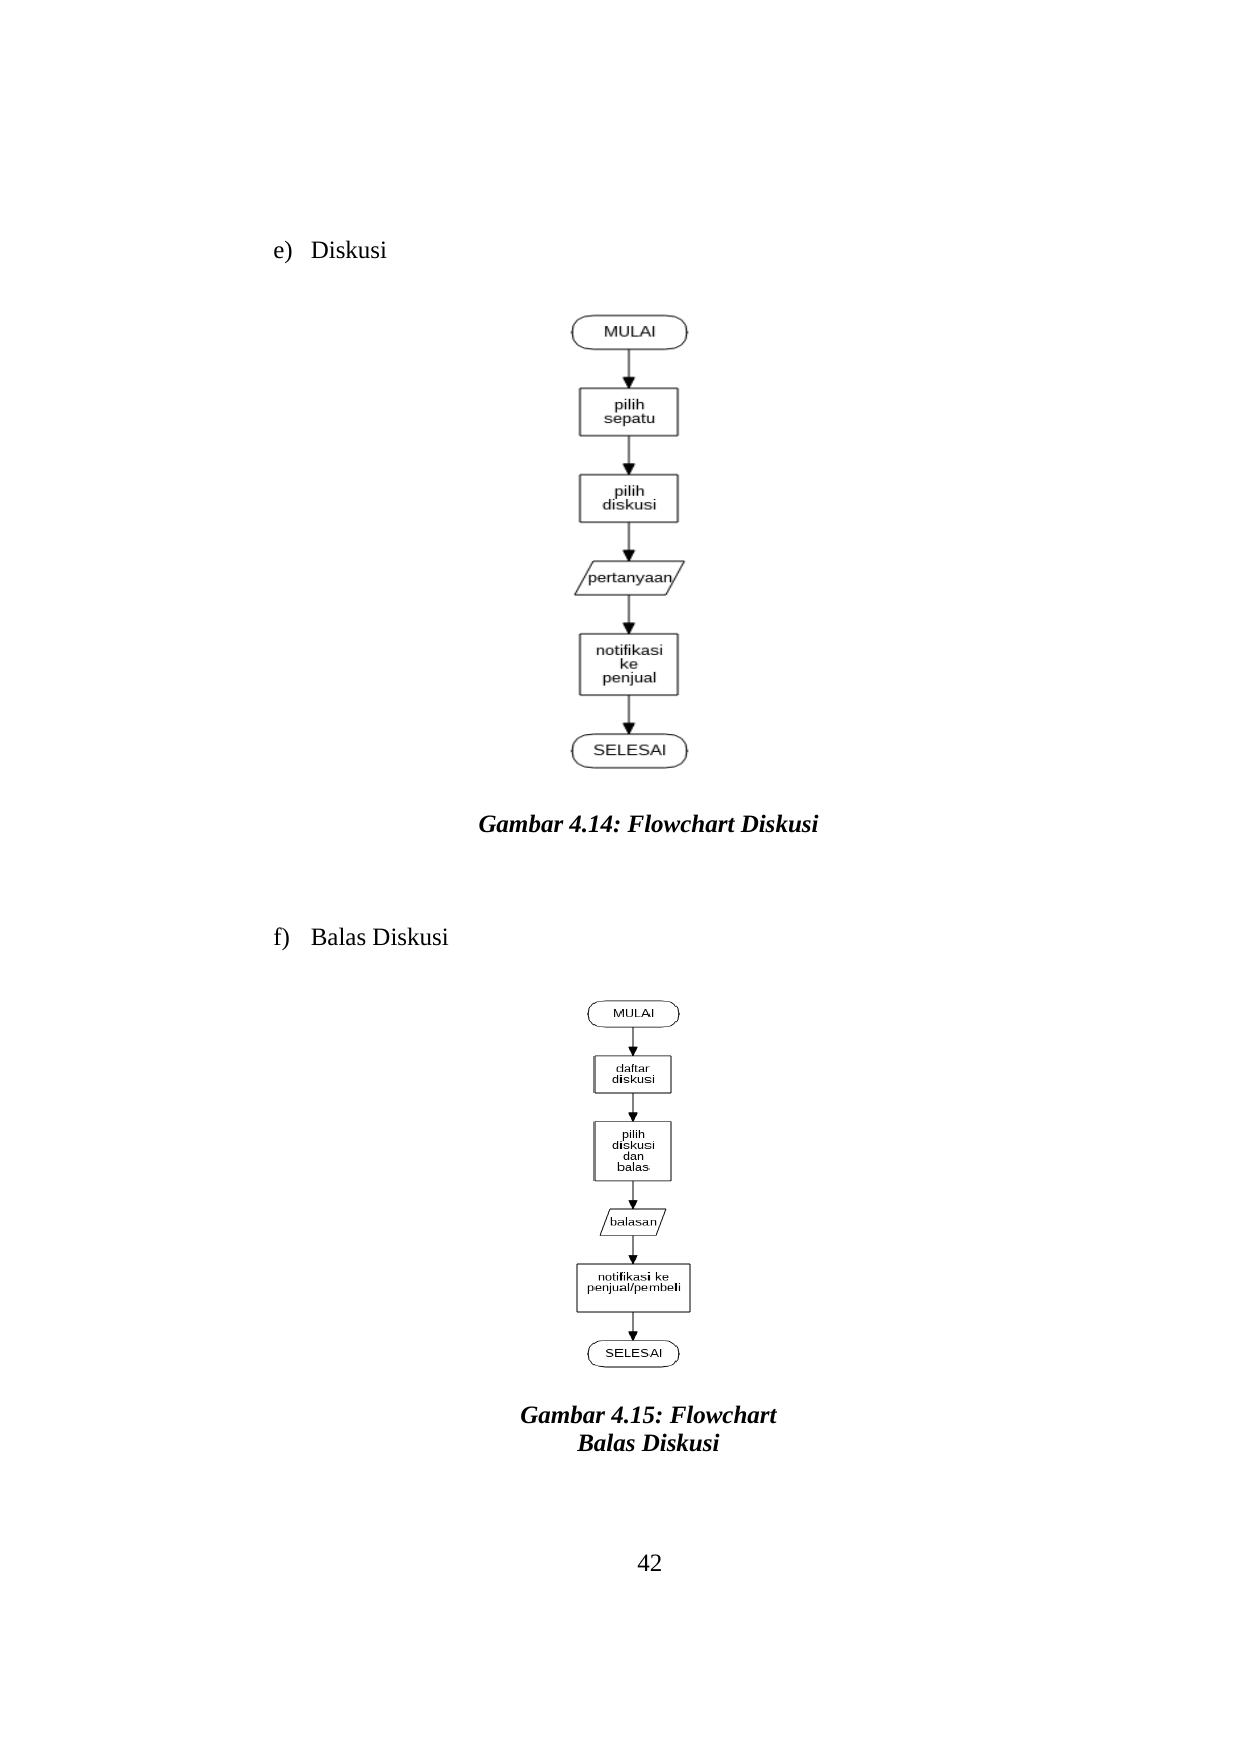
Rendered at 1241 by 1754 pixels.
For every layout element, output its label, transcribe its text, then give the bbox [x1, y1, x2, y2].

list Balas Diskusi [273, 922, 1063, 951]
list Gambar 4.15: Flowchart Balas Diskusi [512, 1400, 787, 1457]
list Gambar 4.14: Flowchart Diskusi [476, 810, 823, 838]
list Diskusi [273, 236, 1063, 264]
picture [559, 305, 740, 810]
picture [567, 992, 732, 1400]
